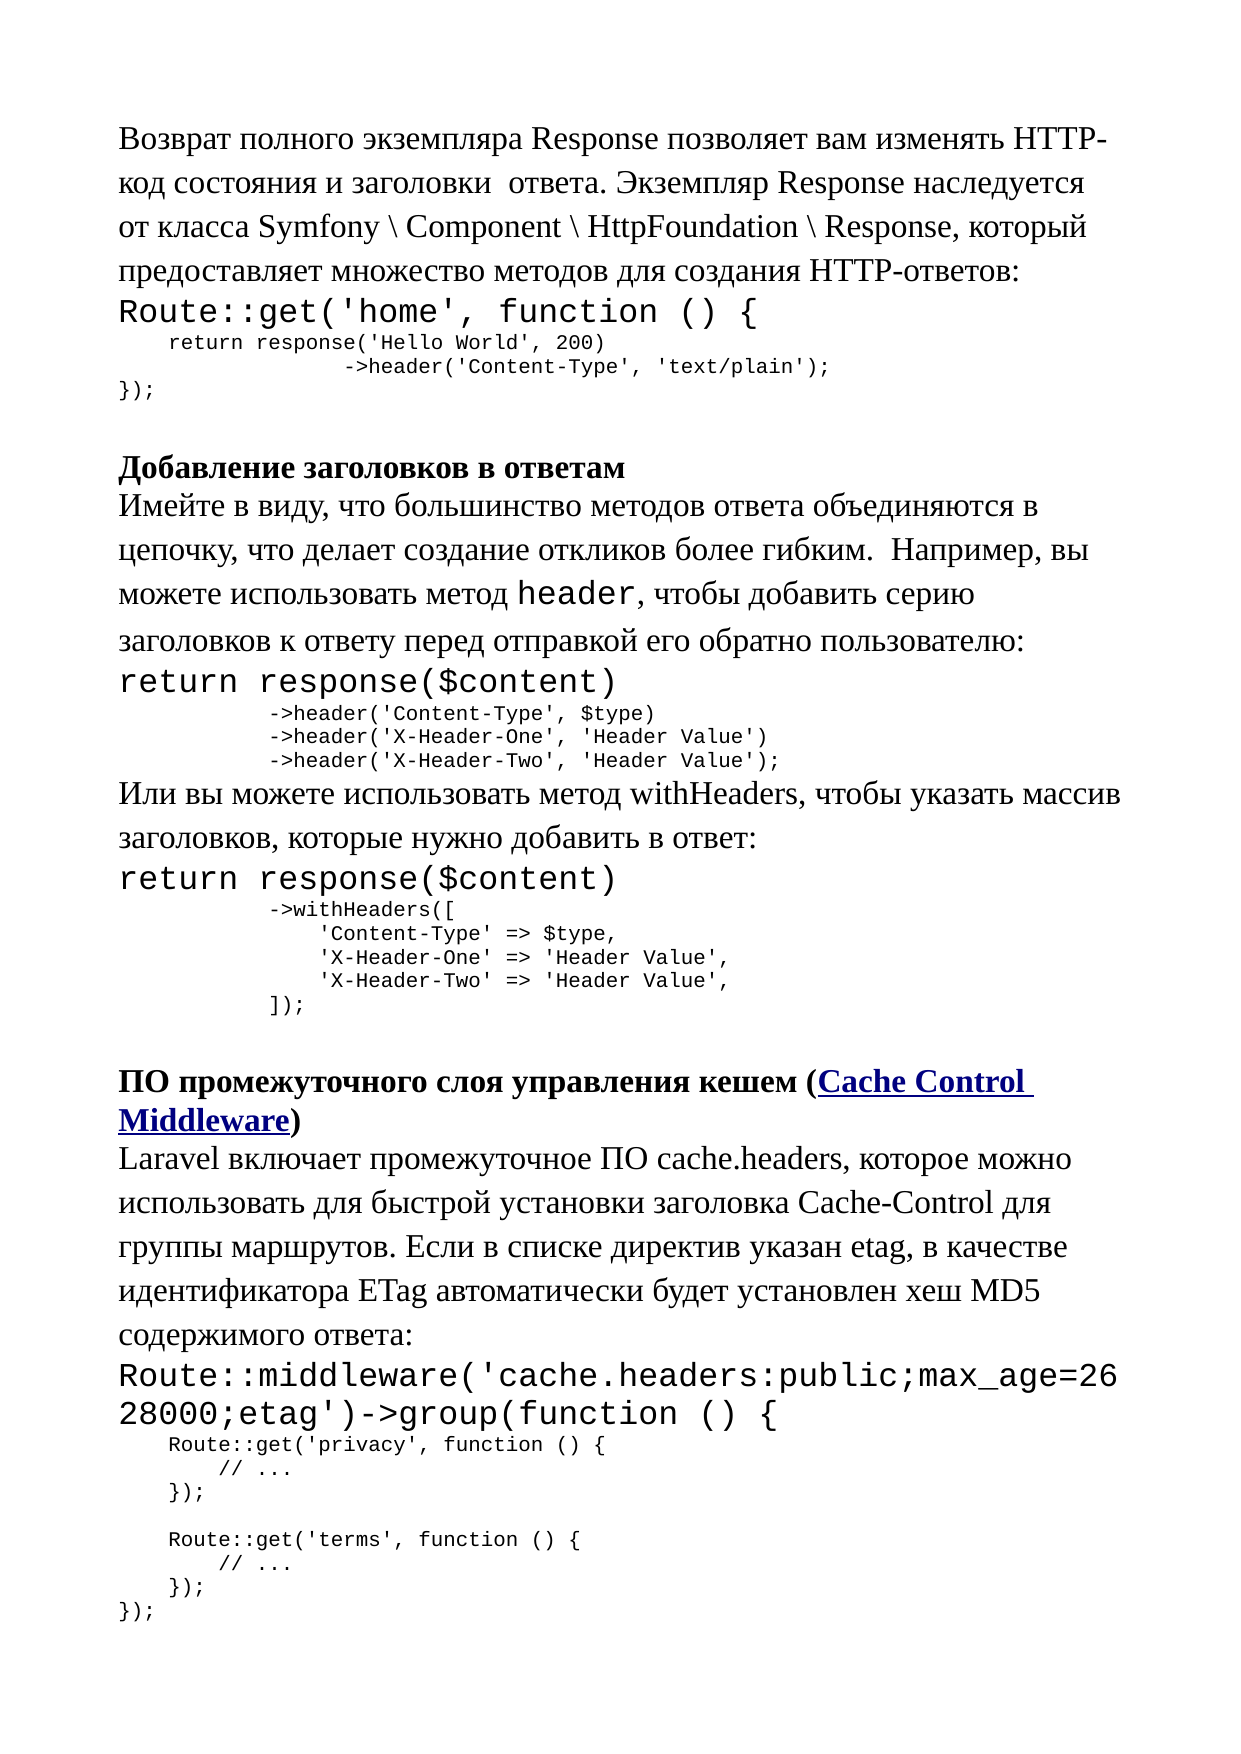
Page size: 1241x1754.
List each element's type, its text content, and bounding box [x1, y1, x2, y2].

text ]); [118, 994, 1122, 1018]
text return response($content) [118, 862, 1122, 899]
text ->header('Content-Type', 'text/plain'); [118, 356, 1122, 379]
text }); [118, 379, 1122, 403]
subtitle Добавление заголовков в ответам [118, 447, 1122, 486]
text Route::get('terms', function () { [118, 1529, 1122, 1552]
text }); [118, 1600, 1122, 1623]
text return response('Hello World', 200) [118, 332, 1122, 356]
text ->withHeaders([ [118, 899, 1122, 923]
text 'Content-Type' => $type, [118, 923, 1122, 947]
text ->header('X-Header-One', 'Header Value') [118, 726, 1122, 750]
text }); [118, 1576, 1122, 1600]
text ->header('Content-Type', $type) [118, 702, 1122, 726]
text return response($content) [118, 665, 1122, 702]
text Или вы можете использовать метод withHeaders, чтобы указать массив заголовков, которые нужно добавить в ответ: [118, 773, 1122, 856]
text // ... [118, 1552, 1122, 1576]
text Laravel включает промежуточное ПО cache.headers, которое можно использовать для быстрой установки заголовка Cache-Control для группы маршрутов. Если в списке директив указан etag, в качестве идентификатора ETag автоматически будет установлен хеш MD5 содержимого ответа: [118, 1138, 1122, 1353]
text }); [118, 1482, 1122, 1505]
text 'X-Header-One' => 'Header Value', [118, 947, 1122, 970]
text 'X-Header-Two' => 'Header Value', [118, 970, 1122, 994]
text Route::get('home', function () { [118, 294, 1122, 332]
text Имейте в виду, что большинство методов ответа объединяются в цепочку, что делает создание откликов более гибким. Например, вы можете использовать метод header, чтобы добавить серию заголовков к ответу перед отправкой его обратно пользователю: [118, 486, 1122, 659]
subtitle ПО промежуточного слоя управления кешем (Cache Control Middleware) [118, 1062, 1122, 1138]
text Route::get('privacy', function () { [118, 1434, 1122, 1458]
text // ... [118, 1458, 1122, 1482]
text Route::middleware('cache.headers:public;max_age=2628000;etag')->group(function () { [118, 1359, 1122, 1434]
text Возврат полного экземпляра Response позволяет вам изменять HTTP-код состояния и заголовки ответа. Экземпляр Response наследуется от класса Symfony \ Component \ HttpFoundation \ Response, который предоставляет множество методов для создания HTTP-ответов: [118, 118, 1122, 289]
text ->header('X-Header-Two', 'Header Value'); [118, 750, 1122, 773]
